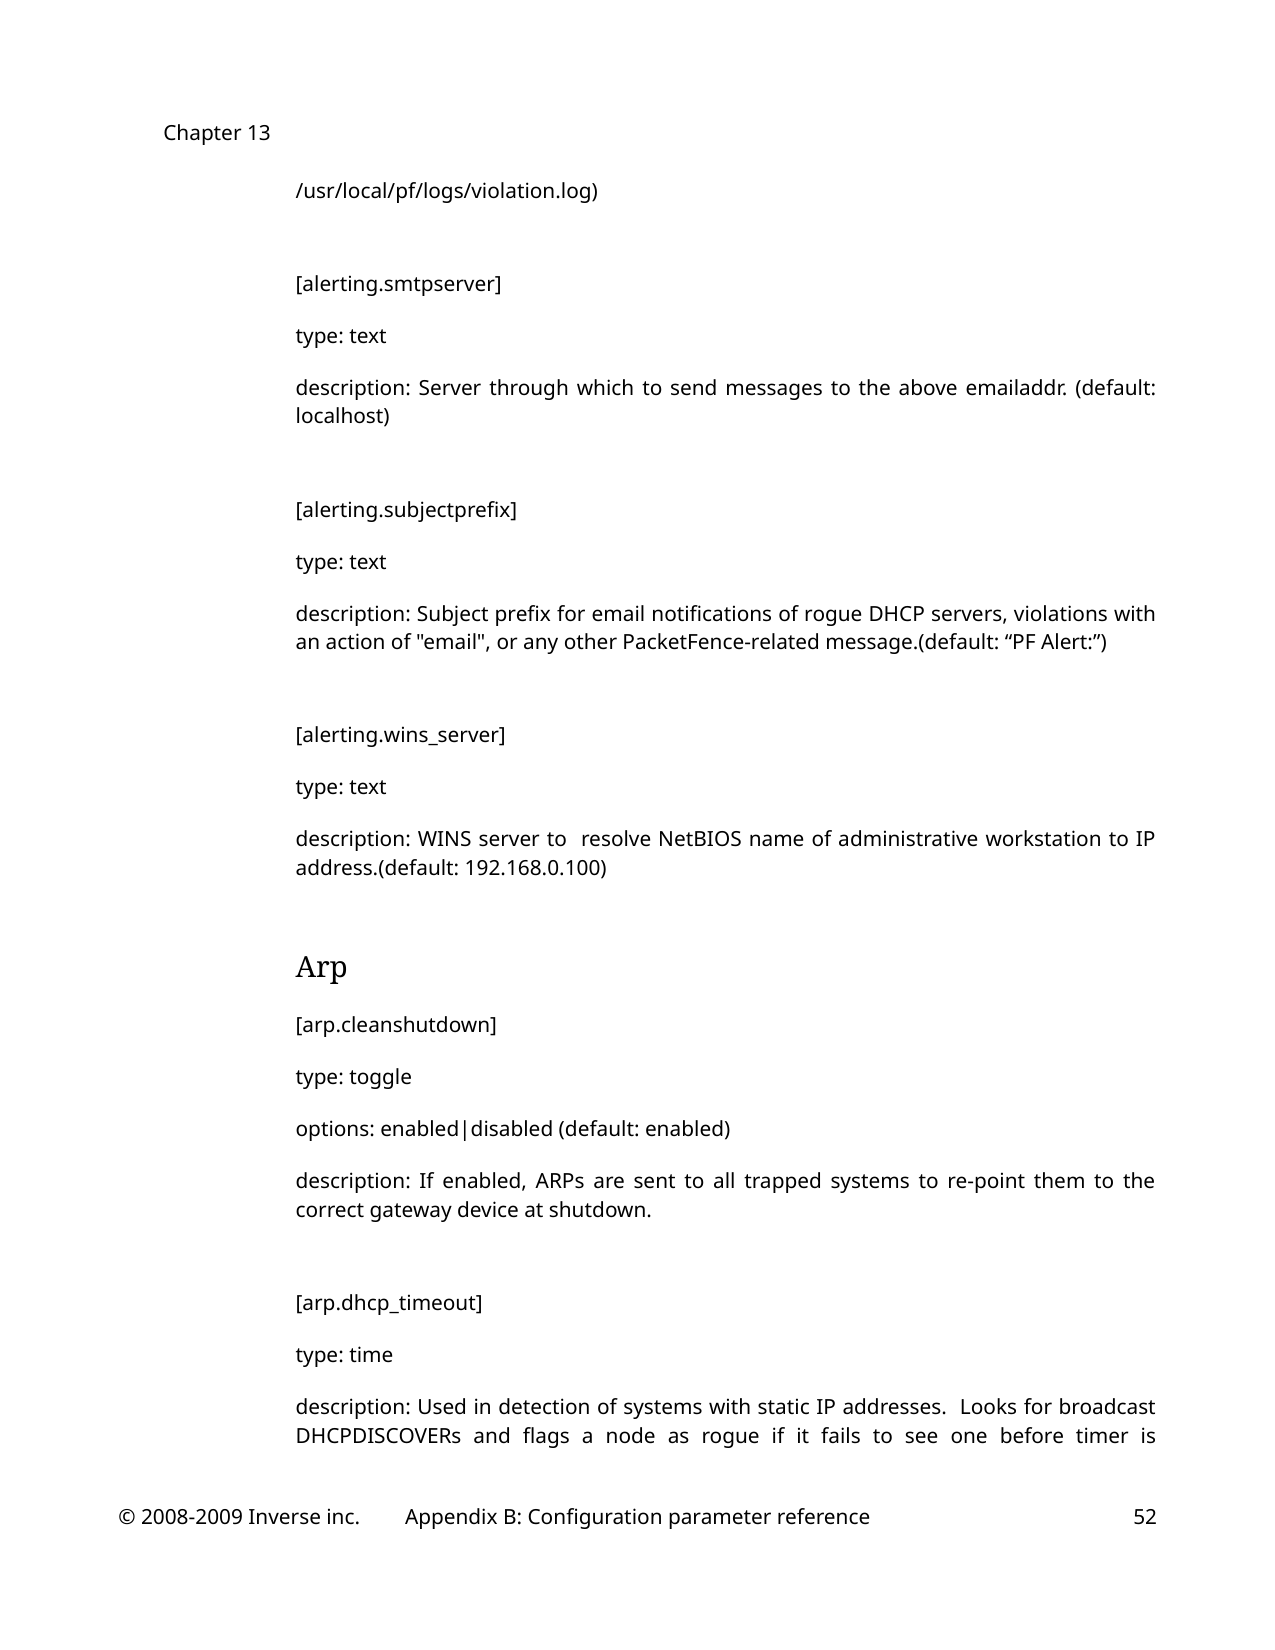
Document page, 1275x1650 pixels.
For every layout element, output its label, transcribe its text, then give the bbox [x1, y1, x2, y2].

subtitle Arp [295, 946, 1157, 986]
text description: Server through which to send messages to the above emailaddr. (default: localhost) [295, 373, 1157, 430]
text description: If enabled, ARPs are sent to all trapped systems to re-point them to the correct gateway device at shutdown. [295, 1167, 1157, 1223]
text type: text [295, 772, 1157, 801]
text description: Subject prefix for email notifications of rogue DHCP servers, violations with an action of "email", or any other PacketFence-related message.(default: “PF Alert:”) [295, 599, 1157, 656]
text [arp.cleanshutdown] [295, 1010, 1157, 1039]
text [alerting.wins_server] [295, 720, 1157, 749]
text description: WINS server to resolve NetBIOS name of administrative workstation to IP address.(default: 192.168.0.100) [295, 824, 1157, 881]
text [arp.dhcp_timeout] [295, 1288, 1157, 1317]
text [alerting.subjectprefix] [295, 495, 1157, 523]
text options: enabled|disabled (default: enabled) [295, 1114, 1157, 1143]
text type: toggle [295, 1062, 1157, 1091]
text type: time [295, 1340, 1157, 1369]
text [alerting.smtpserver] [295, 269, 1157, 297]
text description: Used in detection of systems with static IP addresses. Looks for broadcast DHCPDISCOVERs and flags a node as rogue if it fails to see one before timer is [295, 1392, 1157, 1449]
text type: text [295, 547, 1157, 575]
text /usr/local/pf/logs/violation.log) [295, 176, 1157, 204]
text type: text [295, 321, 1157, 349]
